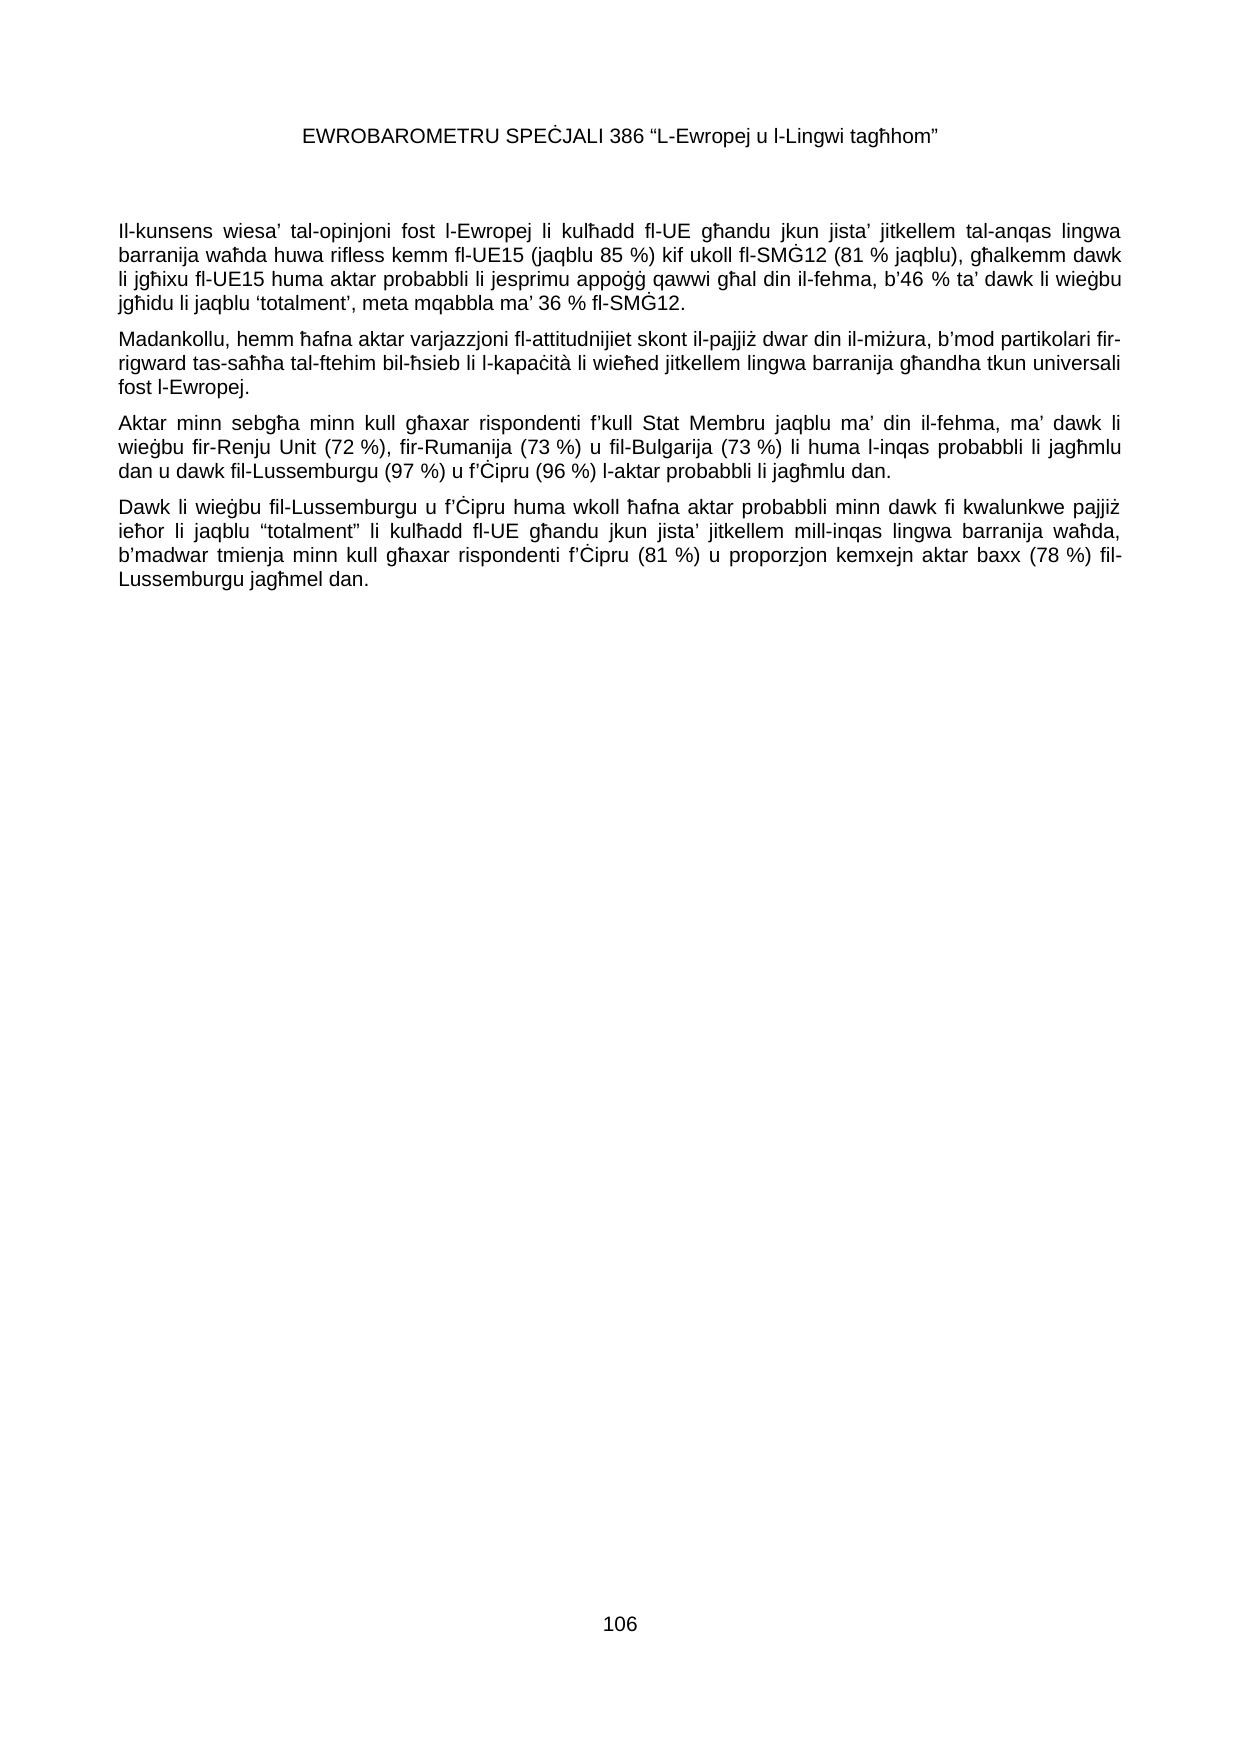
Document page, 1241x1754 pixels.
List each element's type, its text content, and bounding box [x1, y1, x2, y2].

text Aktar minn sebgħa minn kull għaxar rispondenti f’kull Stat Membru jaqblu ma’ din il-fehma, ma’ dawk li wieġbu fir-Renju Unit (72 %), fir-Rumanija (73 %) u fil-Bulgarija (73 %) li huma l-inqas probabbli li jagħmlu dan u dawk fil-Lussemburgu (97 %) u f’Ċipru (96 %) l-aktar probabbli li jagħmlu dan. [118, 411, 1122, 483]
text Madankollu, hemm ħafna aktar varjazzjoni fl-attitudnijiet skont il-pajjiż dwar din il-miżura, b’mod partikolari fir-rigward tas-saħħa tal-ftehim bil-ħsieb li l-kapaċità li wieħed jitkellem lingwa barranija għandha tkun universali fost l-Ewropej. [118, 327, 1122, 399]
text Dawk li wieġbu fil-Lussemburgu u f’Ċipru huma wkoll ħafna aktar probabbli minn dawk fi kwalunkwe pajjiż ieħor li jaqblu “totalment” li kulħadd fl-UE għandu jkun jista’ jitkellem mill-inqas lingwa barranija waħda, b’madwar tmienja minn kull għaxar rispondenti f’Ċipru (81 %) u proporzjon kemxejn aktar baxx (78 %) fil-Lussemburgu jagħmel dan. [118, 494, 1122, 590]
text Il-kunsens wiesa’ tal-opinjoni fost l-Ewropej li kulħadd fl-UE għandu jkun jista’ jitkellem tal-anqas lingwa barranija waħda huwa rifless kemm fl-UE15 (jaqblu 85 %) kif ukoll fl-SMĠ12 (81 % jaqblu), għalkemm dawk li jgħixu fl-UE15 huma aktar probabbli li jesprimu appoġġ qawwi għal din il-fehma, b’46 % ta’ dawk li wieġbu jgħidu li jaqblu ‘totalment’, meta mqabbla ma’ 36 % fl-SMĠ12. [118, 219, 1122, 315]
